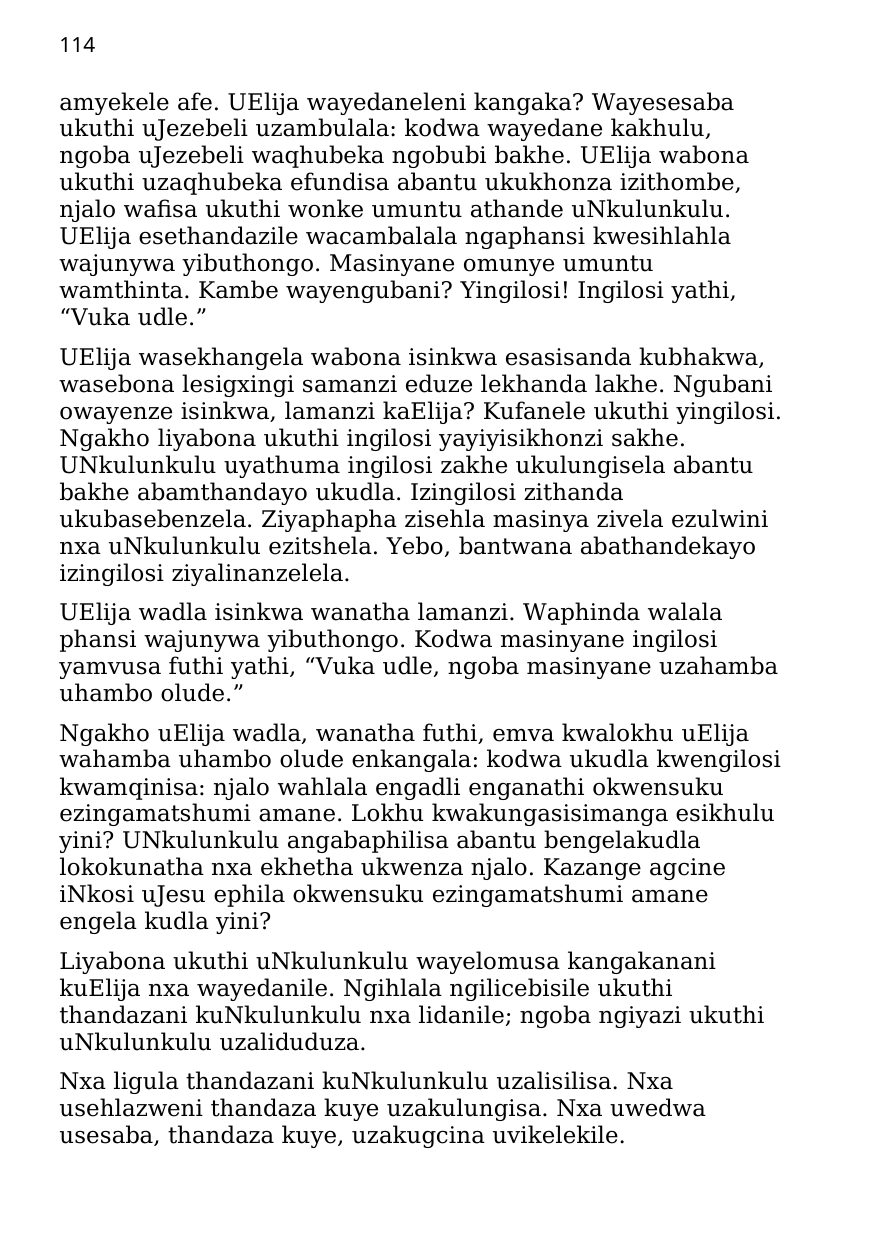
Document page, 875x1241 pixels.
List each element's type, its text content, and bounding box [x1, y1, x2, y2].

text UElija wadla isinkwa wanatha lamanzi. Waphinda walala phansi wajunywa yibuthongo. Kodwa masinyane ingilosi yamvusa futhi yathi, “Vuka udle, ngoba masinyane uzahamba uhambo olude.” [59, 599, 791, 707]
text Nxa ligula thandazani kuNkulunkulu uzalisilisa. Nxa usehlazweni thandaza kuye uzakulungisa. Nxa uwedwa usesaba, thandaza kuye, uzakugcina uvikelekile. [59, 1068, 791, 1149]
text Ngakho uElija wadla, wanatha futhi, emva kwalokhu uElija wahamba uhambo olude enkangala: kodwa ukudla kwengilosi kwamqinisa: njalo wahlala engadli enganathi okwensuku ezingamatshumi amane. Lokhu kwakungasisimanga esikhulu yini? UNkulunkulu angabaphilisa abantu bengelakudla lokokunatha nxa ekhetha ukwenza njalo. Kazange agcine iNkosi uJesu ephila okwensuku ezingamatshumi amane engela kudla yini? [59, 719, 791, 935]
text amyekele afe. UElija wayedaneleni kangaka? Wayesesaba ukuthi uJezebeli uzambulala: kodwa wayedane kakhulu, ngoba uJezebeli waqhubeka ngobubi bakhe. UElija wabona ukuthi uzaqhubeka efundisa abantu ukukhonza izithombe, njalo wafisa ukuthi wonke umuntu athande uNkulunkulu. UElija esethandazile wacambalala ngaphansi kwesihlahla wajunywa yibuthongo. Masinyane omunye umuntu wamthinta. Kambe wayengubani? Yingilosi! Ingilosi yathi, “Vuka udle.” [59, 88, 791, 331]
text Liyabona ukuthi uNkulunkulu wayelomusa kangakanani kuElija nxa wayedanile. Ngihlala ngilicebisile ukuthi thandazani kuNkulunkulu nxa lidanile; ngoba ngiyazi ukuthi uNkulunkulu uzaliduduza. [59, 948, 791, 1056]
text UElija wasekhangela wabona isinkwa esasisanda kubhakwa, wasebona lesigxingi samanzi eduze lekhanda lakhe. Ngubani owayenze isinkwa, lamanzi kaElija? Kufanele ukuthi yingilosi. Ngakho liyabona ukuthi ingilosi yayiyisikhonzi sakhe. UNkulunkulu uyathuma ingilosi zakhe ukulungisela abantu bakhe abamthandayo ukudla. Izingilosi zithanda ukubasebenzela. Ziyaphapha zisehla masinya zivela ezulwini nxa uNkulunkulu ezitshela. Yebo, bantwana abathandekayo izingilosi ziyalinanzelela. [59, 344, 791, 587]
